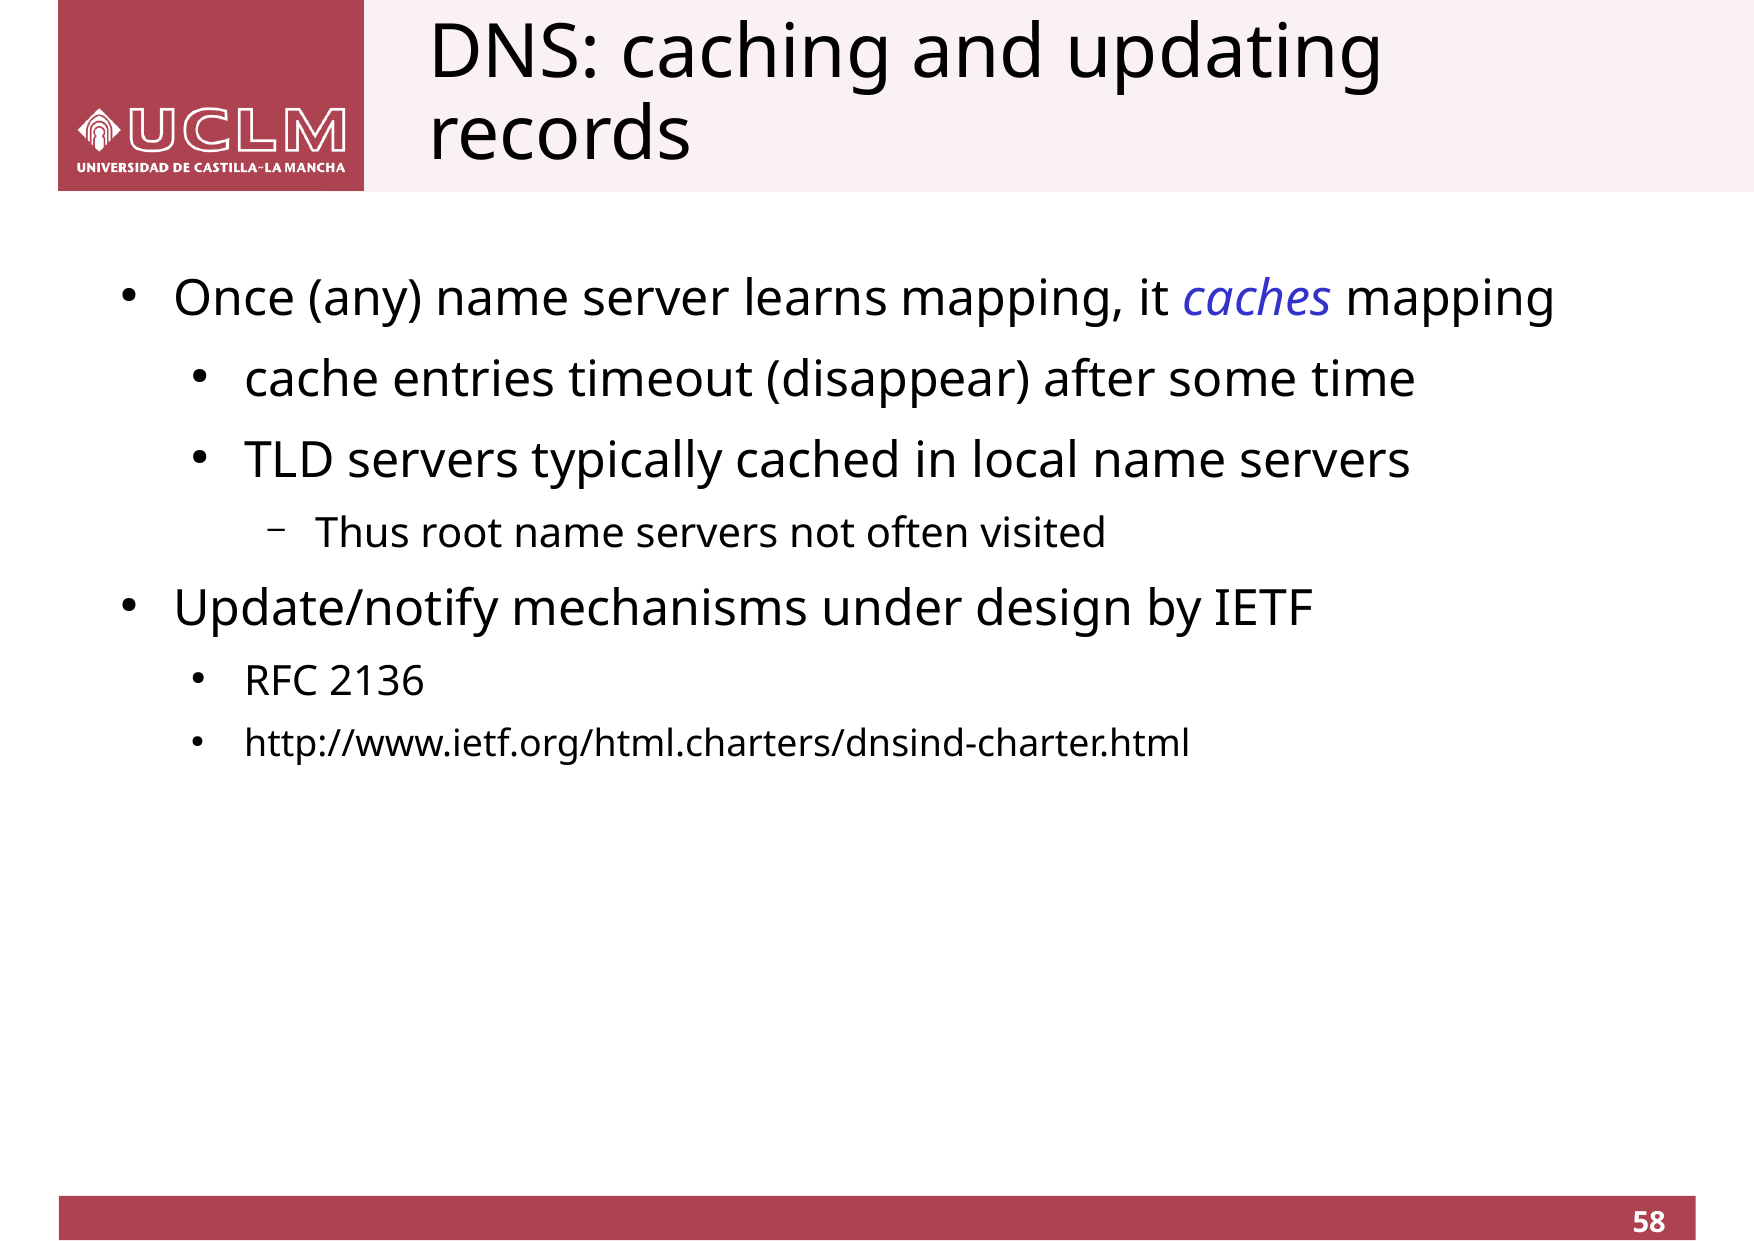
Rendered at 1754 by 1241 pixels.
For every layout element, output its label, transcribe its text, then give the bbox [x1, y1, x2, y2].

picture [58, 0, 364, 191]
title DNS: caching and updating records [413, 0, 1667, 198]
list Once (any) name server learns mapping, it caches mapping cache entries timeout (disappear) after some time TLD servers typically cached in local name servers Thus root name servers not often visited Update/notify mechanisms under design by IETF RFC 2136 http://www.ietf.org/html.charters/dnsind-charter.html [87, 254, 1667, 1074]
